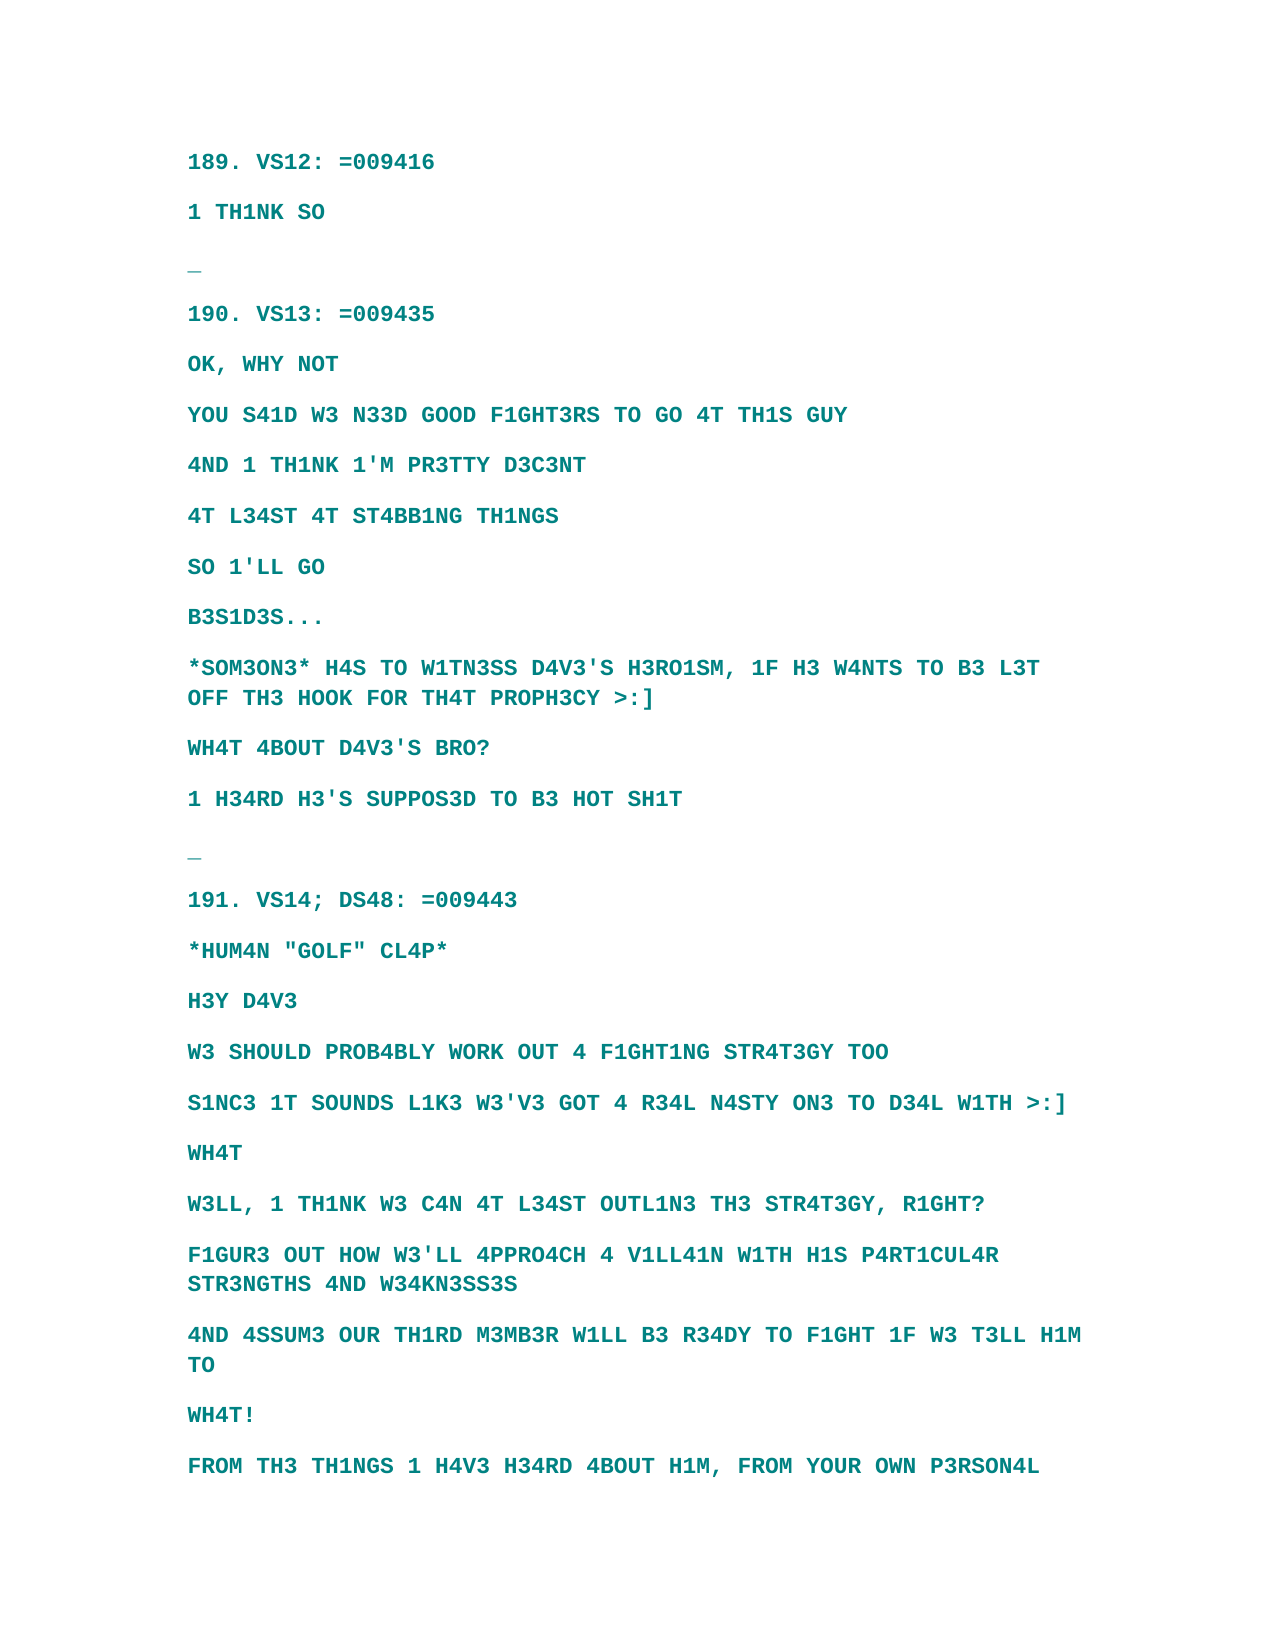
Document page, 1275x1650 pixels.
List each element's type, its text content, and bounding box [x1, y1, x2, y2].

text 1 TH1NK SO [187, 201, 1087, 227]
text H3Y D4V3 [187, 990, 1087, 1016]
text 4ND 4SSUM3 OUR TH1RD M3MB3R W1LL B3 R34DY TO F1GHT 1F W3 T3LL H1M TO [187, 1323, 1087, 1379]
text YOU S41D W3 N33D GOOD F1GHT3RS TO GO 4T TH1S GUY [187, 403, 1087, 429]
text W3 SHOULD PROB4BLY WORK OUT 4 F1GHT1NG STR4T3GY TOO [187, 1040, 1087, 1066]
text F1GUR3 OUT HOW W3'LL 4PPRO4CH 4 V1LL41N W1TH H1S P4RT1CUL4R STR3NGTHS 4ND W34KN3SS3S [187, 1243, 1087, 1299]
text W3LL, 1 TH1NK W3 C4N 4T L34ST OUTL1N3 TH3 STR4T3GY, R1GHT? [187, 1192, 1087, 1218]
text 191. VS14; DS48: =009443 [187, 888, 1087, 914]
text WH4T [187, 1142, 1087, 1168]
text WH4T! [187, 1404, 1087, 1430]
text B3S1D3S... [187, 606, 1087, 632]
text SO 1'LL GO [187, 555, 1087, 581]
text OK, WHY NOT [187, 352, 1087, 378]
text _ [187, 251, 1087, 277]
text 1 H34RD H3'S SUPPOS3D TO B3 HOT SH1T [187, 787, 1087, 813]
text 4T L34ST 4T ST4BB1NG TH1NGS [187, 504, 1087, 530]
text 189. VS12: =009416 [187, 150, 1087, 176]
text *SOM3ON3* H4S TO W1TN3SS D4V3'S H3RO1SM, 1F H3 W4NTS TO B3 L3T OFF TH3 HOOK FOR TH4T PROPH3CY >:] [187, 656, 1087, 712]
text 4ND 1 TH1NK 1'M PR3TTY D3C3NT [187, 454, 1087, 480]
text S1NC3 1T SOUNDS L1K3 W3'V3 GOT 4 R34L N4STY ON3 TO D34L W1TH >:] [187, 1091, 1087, 1117]
text *HUM4N "GOLF" CL4P* [187, 939, 1087, 965]
text FROM TH3 TH1NGS 1 H4V3 H34RD 4BOUT H1M, FROM YOUR OWN P3RSON4L [187, 1454, 1087, 1480]
text _ [187, 838, 1087, 864]
text 190. VS13: =009435 [187, 302, 1087, 328]
text WH4T 4BOUT D4V3'S BRO? [187, 737, 1087, 763]
